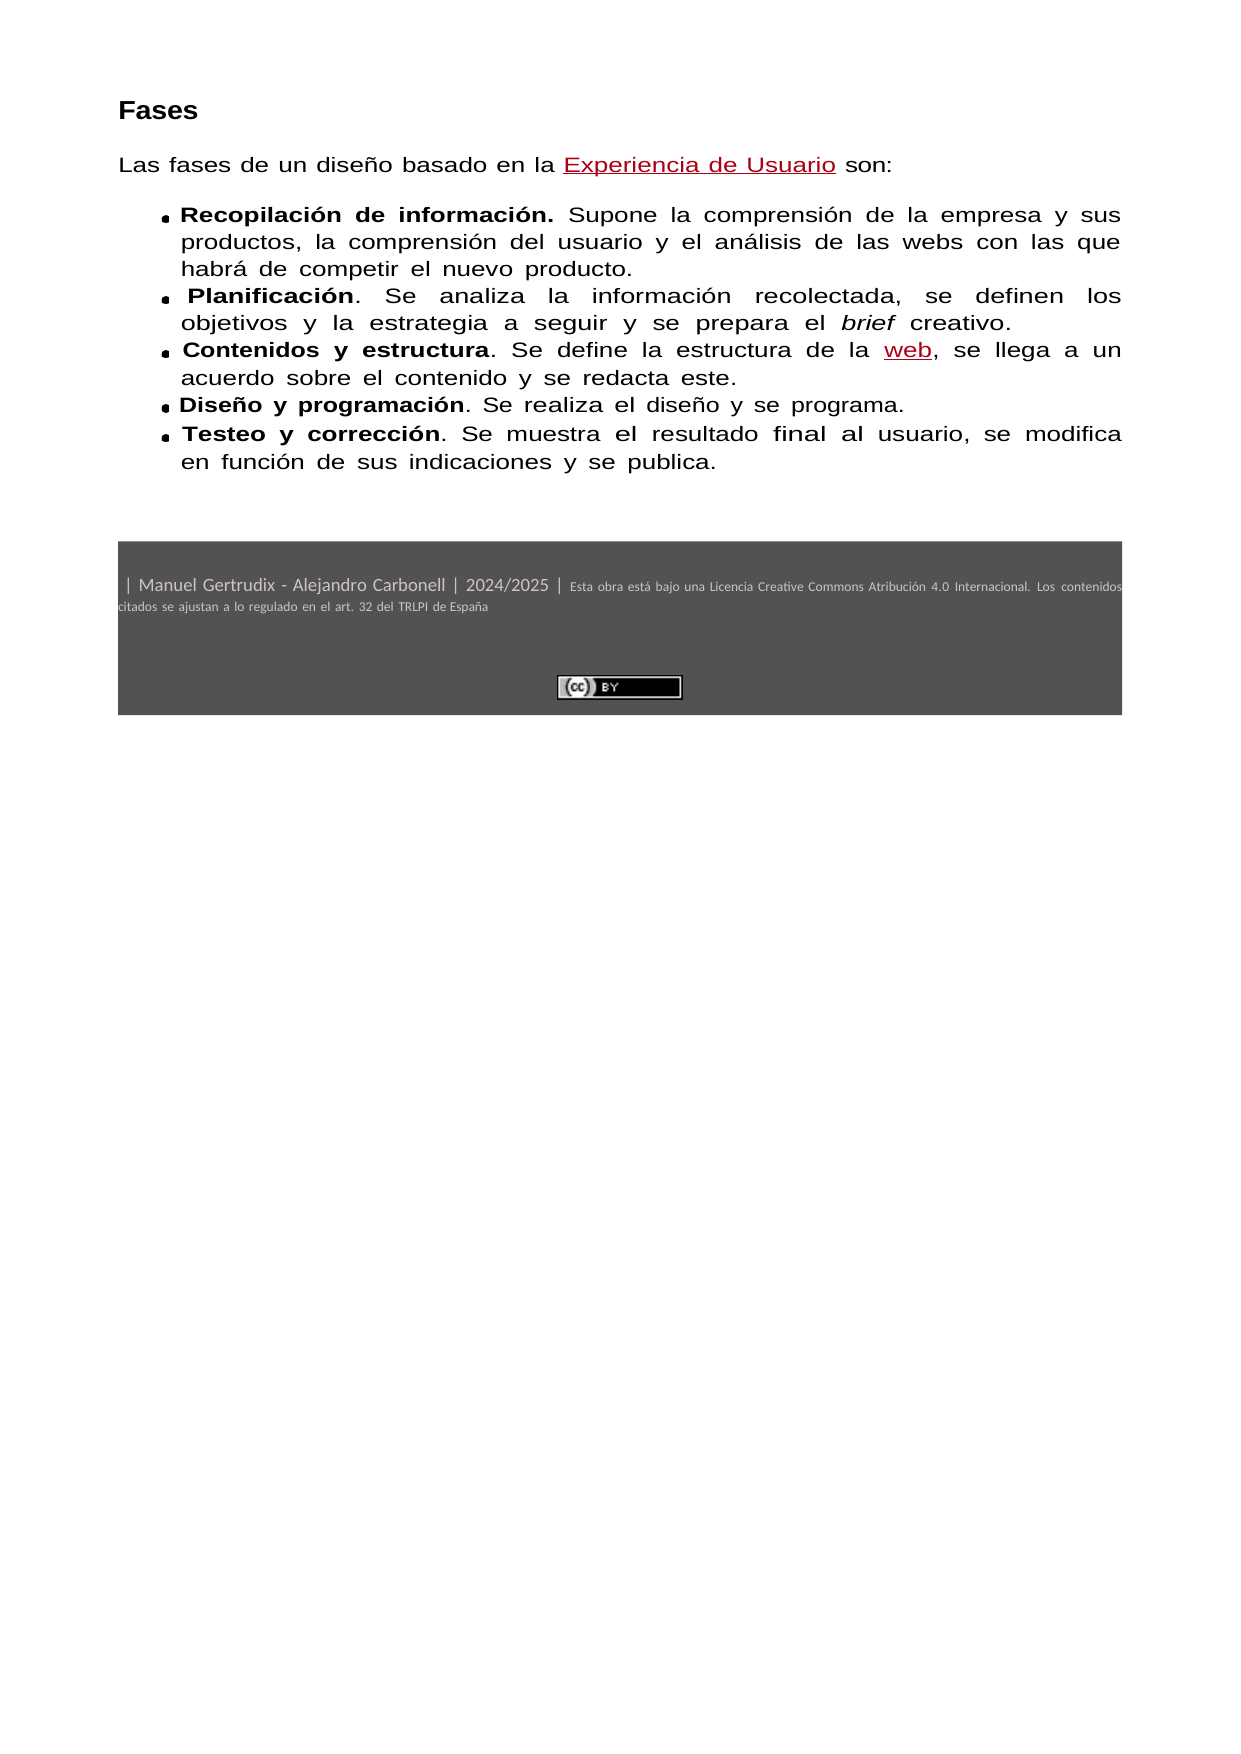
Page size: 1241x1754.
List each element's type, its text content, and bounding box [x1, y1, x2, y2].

text Las fases de un diseño basado en la Experiencia de Usuario son: [118, 152, 1138, 176]
picture [161, 434, 169, 442]
picture [161, 296, 169, 304]
text Diseño y programación. Se realiza el diseño y se programa. [162, 393, 1138, 419]
picture [161, 215, 169, 223]
subtitle Fases [118, 95, 1138, 125]
picture [557, 675, 683, 700]
text Contenidos y estructura. Se define la estructura de la web, se llega a un acuerdo sobre el contenido y se redacta este. [162, 338, 1122, 389]
text Testeo y corrección. Se muestra el resultado final al usuario, se modifica en función de sus indicaciones y se publica. [162, 422, 1122, 473]
text Recopilación de información. Supone la comprensión de la empresa y sus productos, la comprensión del usuario y el análisis de las webs con las que habrá de competir el nuevo producto. [162, 203, 1122, 281]
text Planificación. Se analiza la información recolectada, se definen los objetivos y la estrategia a seguir y se prepara el brief creativo. [162, 284, 1122, 335]
picture [161, 404, 169, 413]
picture [161, 350, 169, 358]
